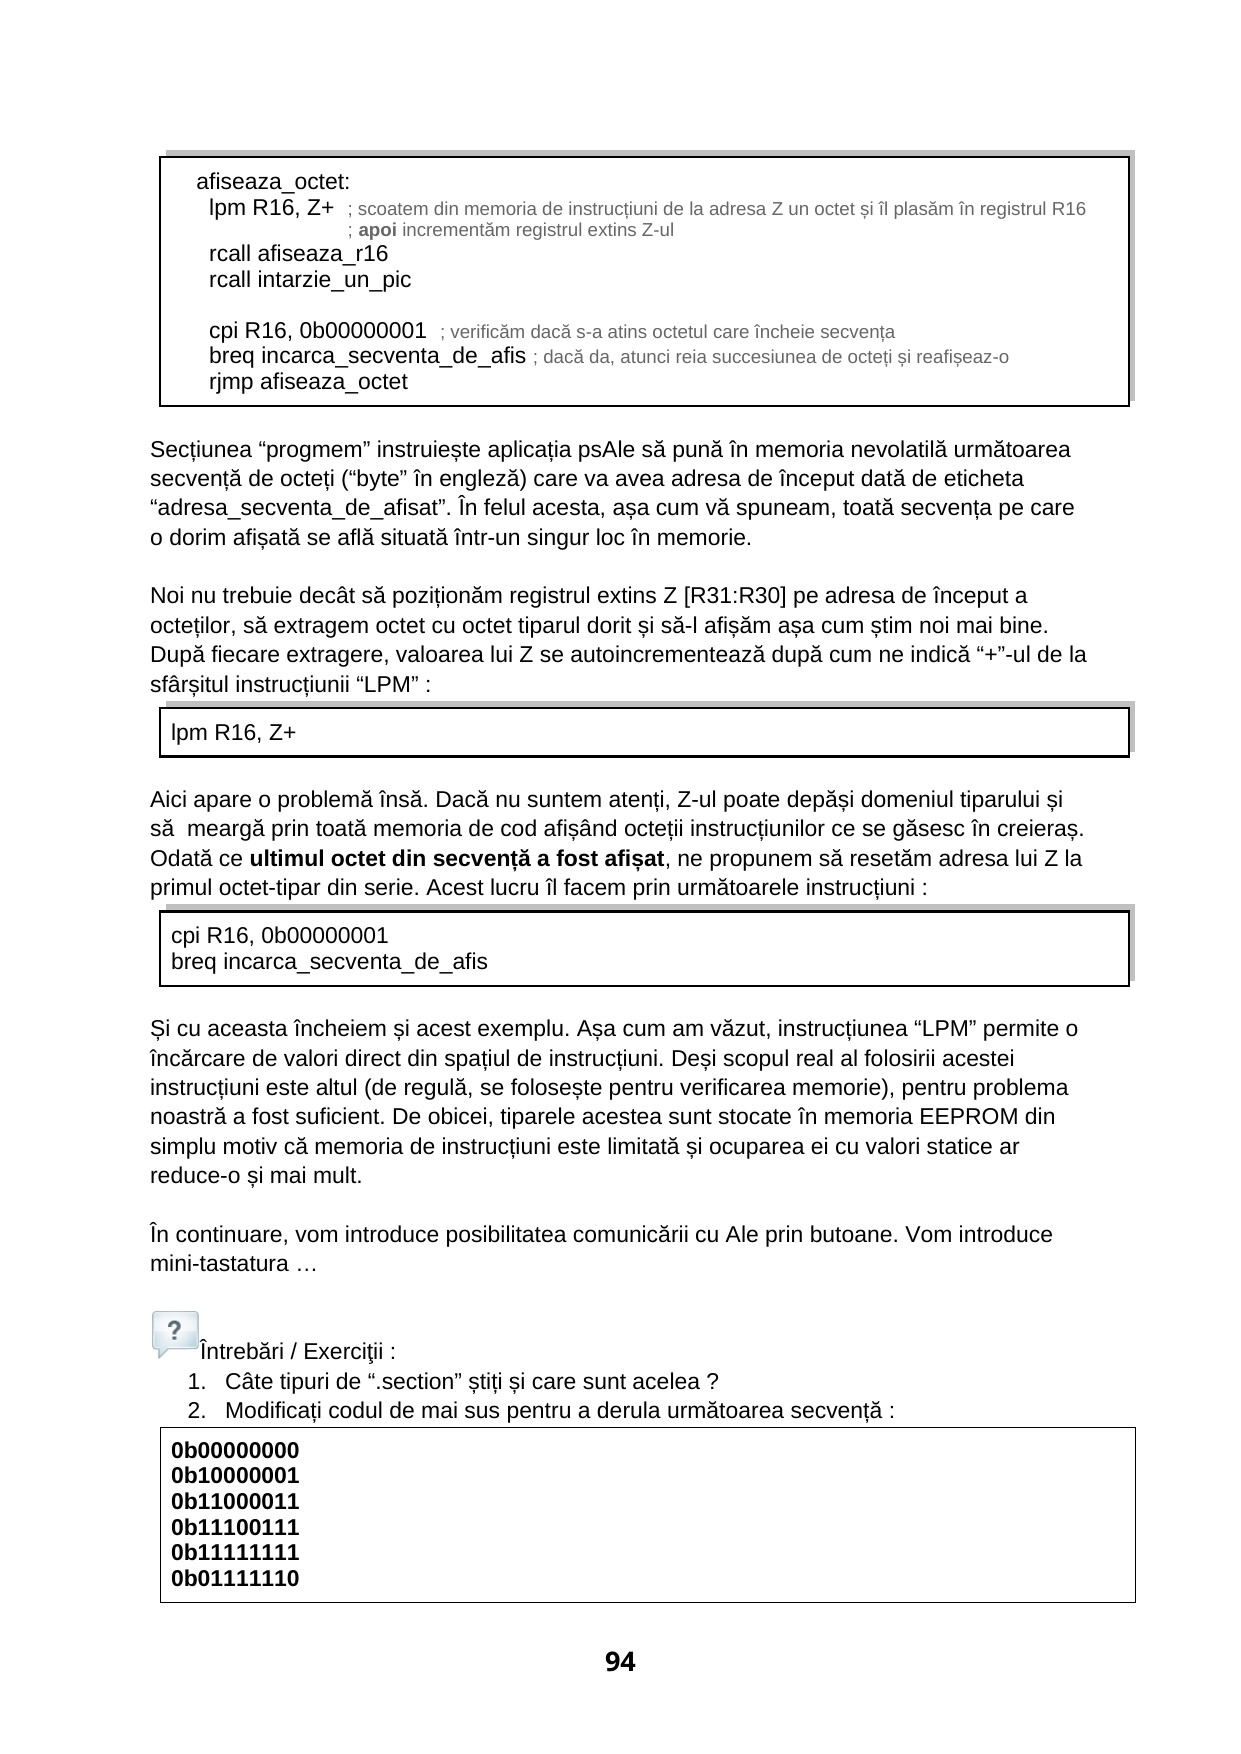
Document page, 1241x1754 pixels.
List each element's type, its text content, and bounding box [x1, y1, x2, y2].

table_header lpm R16, Z+ [161, 709, 1128, 755]
text Noi nu trebuie decât să poziționăm registrul extins Z [R31:R30] pe adresa de început a octeților, să extragem octet cu octet tiparul dorit și să-l afișăm așa cum știm noi mai bine. După fiecare extragere, valoarea lui Z se autoincrementează după cum ne indică “+”-ul de la sfârșitul instrucțiunii “LPM” : [150, 583, 1091, 697]
list Modificați codul de mai sus pentru a derula următoarea secvență : [187, 1398, 1091, 1423]
text În continuare, vom introduce posibilitatea comunicării cu Ale prin butoane. Vom introduce mini-tastatura … [150, 1222, 1091, 1277]
picture [150, 1309, 200, 1360]
list Câte tipuri de “.section” știți și care sunt acelea ? [187, 1368, 1091, 1394]
text Secțiunea “progmem” instruiește aplicația psAle să pună în memoria nevolatilă următoarea secvență de octeți (“byte” în engleză) care va avea adresa de început dată de eticheta “adresa_secventa_de_afisat”. În felul acesta, așa cum vă spuneam, toată secvența pe care o dorim afișată se află situată într-un singur loc în memorie. [150, 436, 1091, 550]
table_header cpi R16, 0b00000001 breq incarca_secventa_de_afis [161, 913, 1128, 984]
text Și cu aceasta încheiem și acest exemplu. Așa cum am văzut, instrucțiunea “LPM” permite o încărcare de valori direct din spațiul de instrucțiuni. Deși scopul real al folosirii acestei instrucțiuni este altul (de regulă, se folosește pentru verificarea memorie), pentru problema noastră a fost suficient. De obicei, tiparele acestea sunt stocate în memoria EEPROM din simplu motiv că memoria de instrucțiuni este limitată și ocuparea ei cu valori statice ar reduce-o și mai mult. [150, 1016, 1091, 1188]
table_header 0b00000000 0b10000001 0b11000011 0b11100111 0b11111111 0b01111110 [161, 1428, 1135, 1602]
text Întrebări / Exerciţii : [150, 1336, 1091, 1364]
table_header afiseaza_octet: lpm R16, Z+ ; scoatem din memoria de instrucțiuni de la adresa Z un octet și îl plasăm în registrul R16 ; apoi incrementăm registrul extins Z-ul rcall afiseaza_r16 rcall intarzie_un_pic cpi R16, 0b00000001 ; verificăm dacă s-a atins octetul care încheie secvența breq incarca_secventa_de_afis ; dacă da, atunci reia succesiunea de octeți și reafișeaz-o rjmp afiseaza_octet [161, 158, 1128, 405]
text Aici apare o problemă însă. Dacă nu suntem atenți, Z-ul poate depăși domeniul tiparului și să meargă prin toată memoria de cod afișând octeții instrucțiunilor ce se găsesc în creieraș. Odată ce ultimul octet din secvență a fost afișat, ne propunem să resetăm adresa lui Z la primul octet-tipar din serie. Acest lucru îl facem prin următoarele instrucțiuni : [150, 787, 1091, 901]
